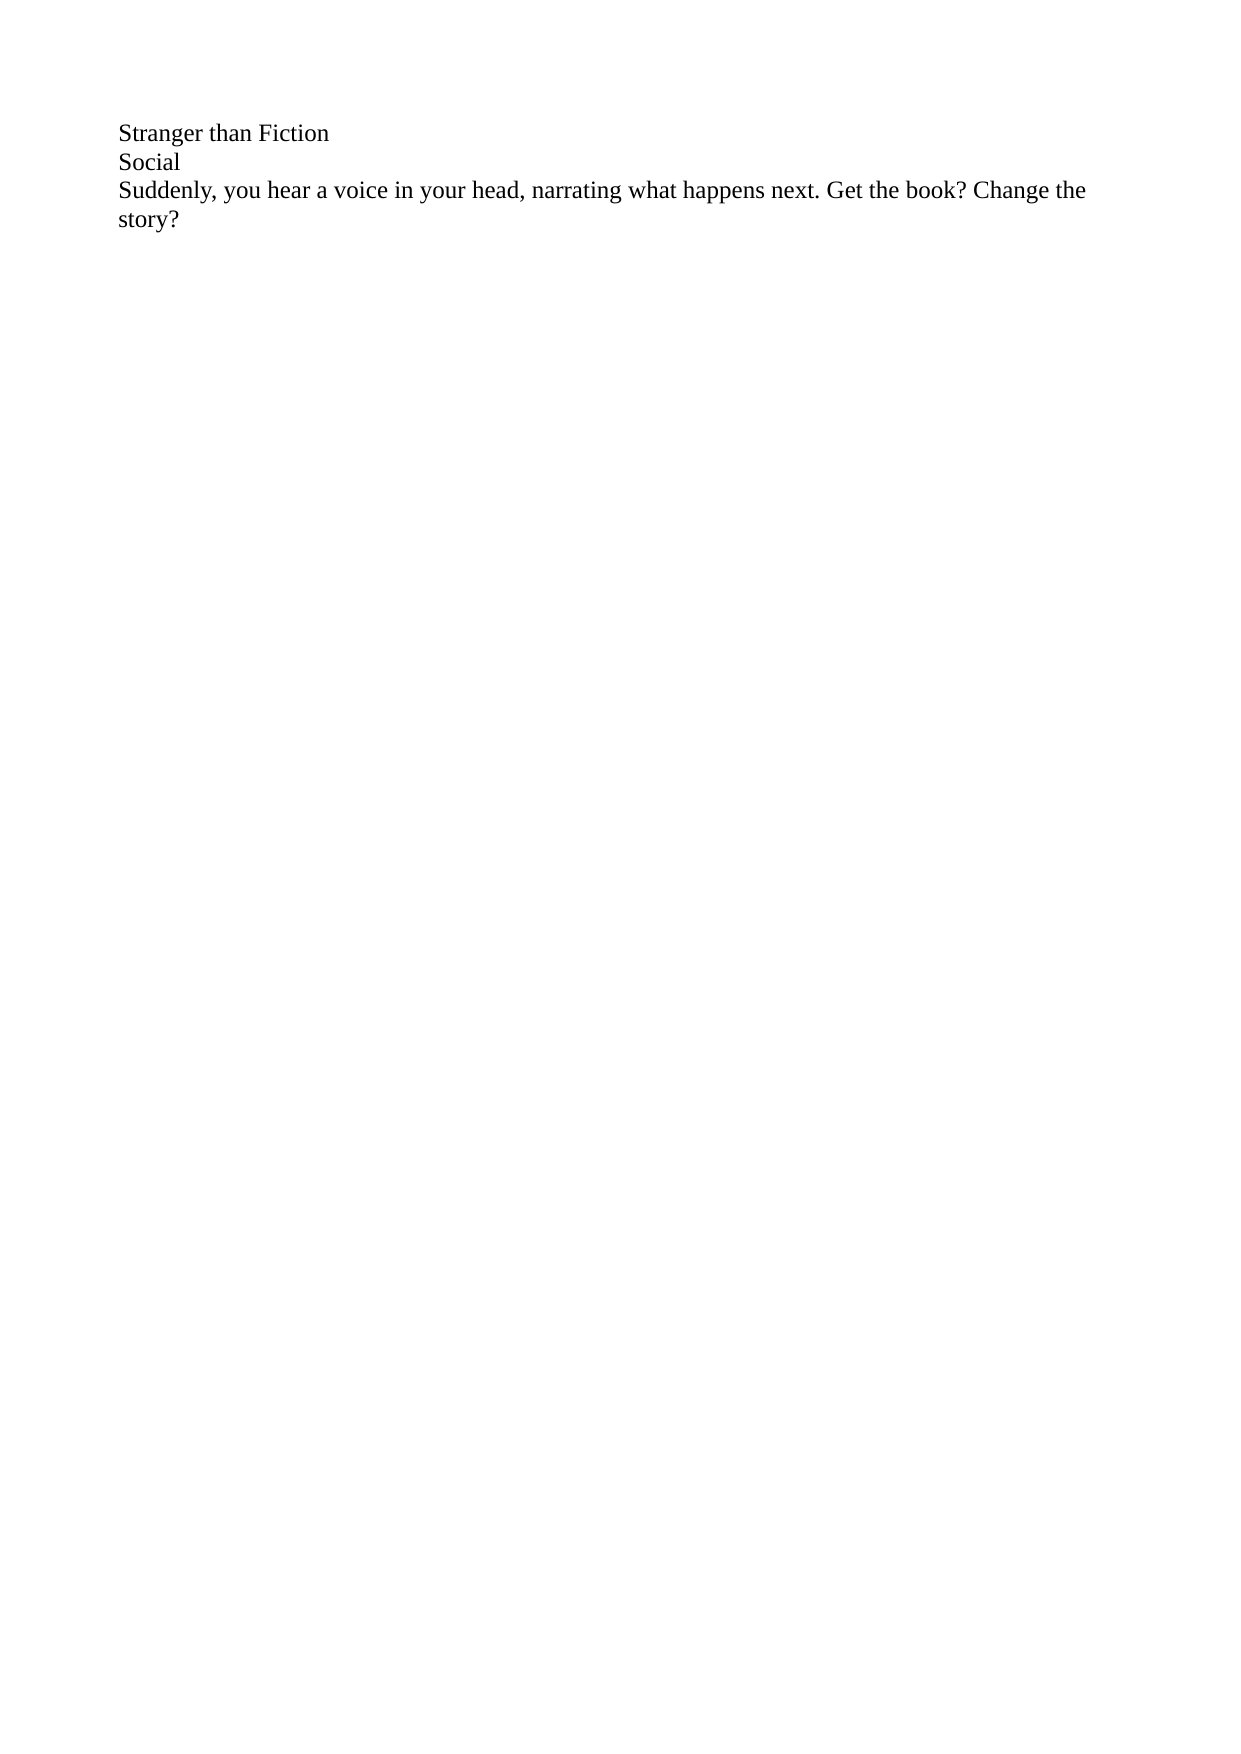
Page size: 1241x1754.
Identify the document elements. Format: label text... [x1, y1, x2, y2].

text Social [118, 147, 1122, 176]
text Suddenly, you hear a voice in your head, narrating what happens next. Get the book? Change the story? [118, 176, 1122, 233]
text Stranger than Fiction [118, 118, 1122, 147]
